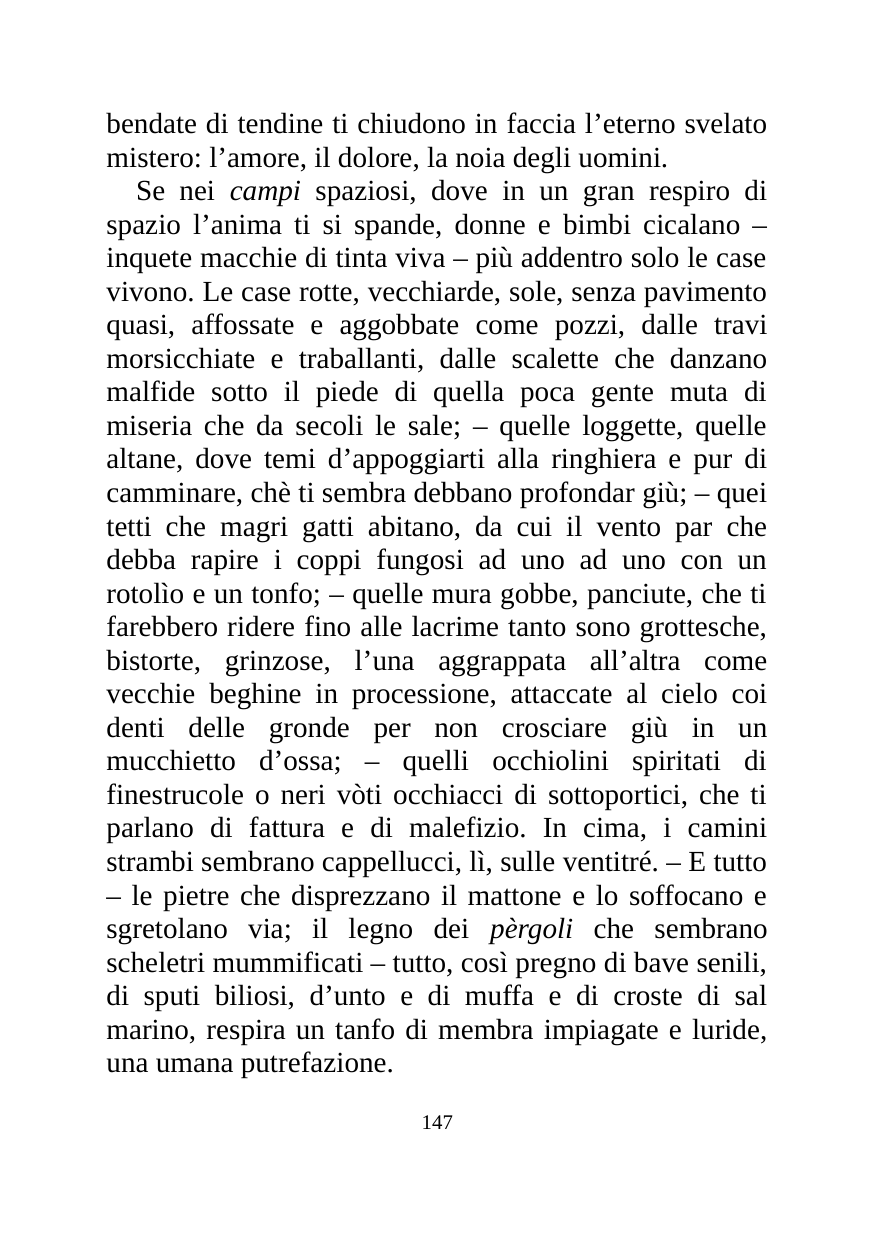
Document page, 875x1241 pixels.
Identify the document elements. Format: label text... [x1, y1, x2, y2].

text bendate di tendine ti chiudono in faccia l’eterno svelato mistero: l’amore, il dolore, la noia degli uomini. [106, 106, 768, 173]
text Se nei campi spaziosi, dove in un gran respiro di spazio l’anima ti si spande, donne e bimbi cicalano – inquete macchie di tinta viva – più addentro solo le case vivono. Le case rotte, vecchiarde, sole, senza pavimento quasi, affossate e aggobbate come pozzi, dalle travi morsicchiate e traballanti, dalle scalette che danzano malfide sotto il piede di quella poca gente muta di miseria che da secoli le sale; – quelle loggette, quelle altane, dove temi d’appoggiarti alla ringhiera e pur di camminare, chè ti sembra debbano profondar giù; – quei tetti che magri gatti abitano, da cui il vento par che debba rapire i coppi fungosi ad uno ad uno con un rotolìo e un tonfo; – quelle mura gobbe, panciute, che ti farebbero ridere fino alle lacrime tanto sono grottesche, bistorte, grinzose, l’una aggrappata all’altra come vecchie beghine in processione, attaccate al cielo coi denti delle gronde per non crosciare giù in un mucchietto d’ossa; – quelli occhiolini spiritati di finestrucole o neri vòti occhiacci di sottoportici, che ti parlano di fattura e di malefizio. In cima, i camini strambi sembrano cappellucci, lì, sulle ventitré. – E tutto – le pietre che disprezzano il mattone e lo soffocano e sgretolano via; il legno dei pèrgoli che sembrano scheletri mummificati – tutto, così pregno di bave senili, di sputi biliosi, d’unto e di muffa e di croste di sal marino, respira un tanfo di membra impiagate e luride, una umana putrefazione. [106, 173, 768, 1079]
